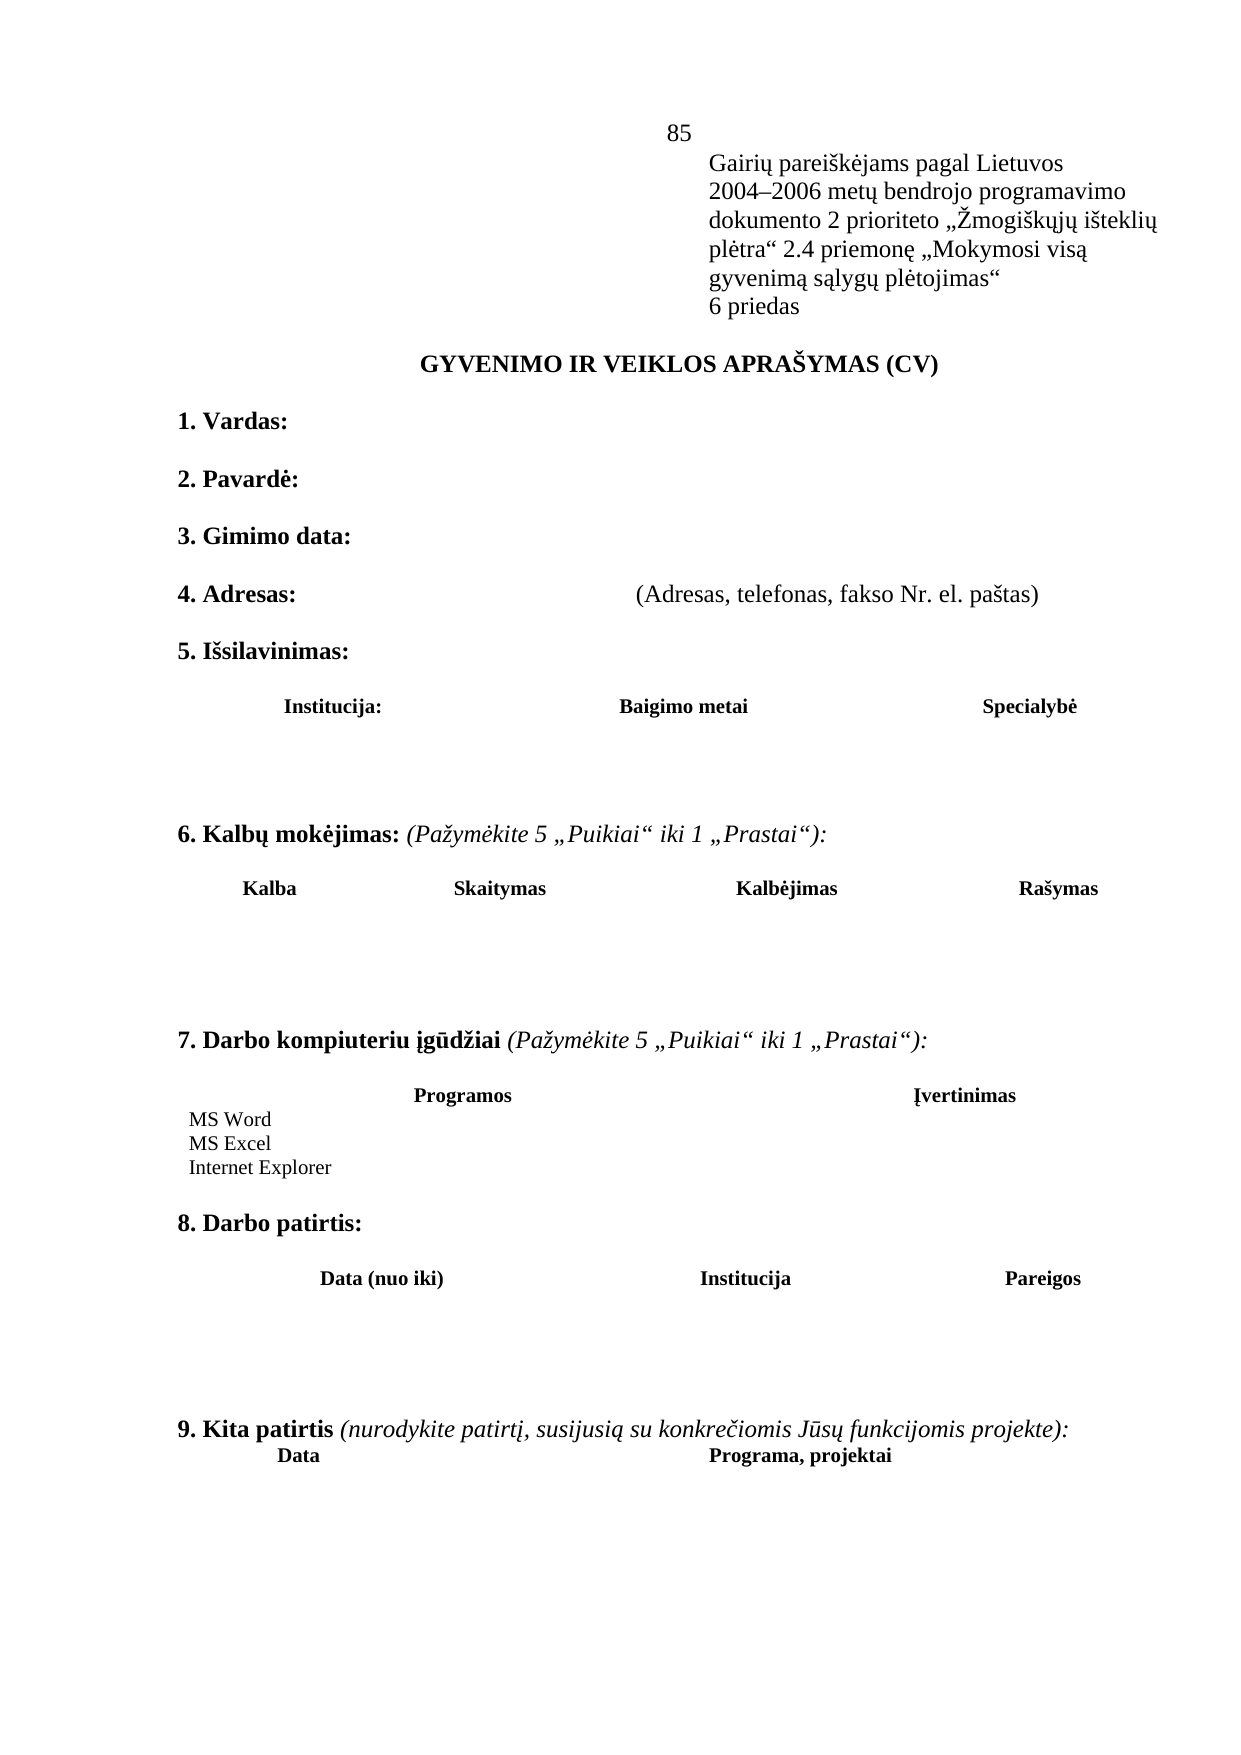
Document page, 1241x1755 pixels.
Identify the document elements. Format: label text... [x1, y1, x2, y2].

table_cell [420, 1467, 1181, 1491]
table_cell [748, 1107, 1181, 1131]
table_cell [177, 1491, 420, 1515]
text 3. Gimimo data: [177, 521, 1181, 550]
table_cell [420, 1491, 1181, 1515]
text dokumento 2 prioriteto „Žmogiškųjų išteklių [177, 205, 1181, 234]
table_cell [177, 1314, 586, 1338]
text 7. Darbo kompiuteriu įgūdžiai (Pažymėkite 5 „Puikiai“ iki 1 „Prastai“): [177, 1025, 1181, 1054]
table_cell [420, 1515, 1181, 1539]
table_cell [489, 718, 879, 742]
table_header Data [177, 1443, 420, 1467]
table_header Institucija: [177, 694, 488, 718]
table_cell [638, 973, 936, 997]
table_header Baigimo metai [489, 694, 879, 718]
table_header Programos [177, 1083, 748, 1107]
table_cell [177, 1338, 586, 1362]
text 5. Išsilavinimas: [177, 636, 1181, 665]
table_cell [936, 900, 1181, 924]
table_cell [586, 1314, 904, 1338]
table_cell [638, 949, 936, 973]
table_header Specialybė [879, 694, 1181, 718]
table_cell [905, 1362, 1181, 1386]
table_cell [177, 973, 362, 997]
table_cell [489, 766, 879, 790]
table_cell [905, 1338, 1181, 1362]
text Gairių pareiškėjams pagal Lietuvos [177, 148, 1181, 176]
table_cell [177, 1540, 420, 1563]
text gyvenimą sąlygų plėtojimas“ [177, 263, 1181, 291]
table_cell MS Word [177, 1107, 748, 1131]
text 2. Pavardė: [177, 464, 1181, 493]
table_cell [177, 925, 362, 948]
table_cell [177, 1290, 586, 1313]
table_header Programa, projektai [420, 1443, 1181, 1467]
table_cell [177, 949, 362, 973]
table_header Data (nuo iki) [177, 1265, 586, 1289]
text plėtra“ 2.4 priemonę „Mokymosi visą [177, 234, 1181, 263]
text 4. Adresas: (Adresas, telefonas, fakso Nr. el. paštas) [177, 579, 1181, 608]
table_header Kalba [177, 876, 362, 900]
table_cell [879, 718, 1181, 742]
table_cell [177, 718, 488, 742]
table_cell [905, 1314, 1181, 1338]
table_cell [177, 742, 488, 766]
table_header Įvertinimas [748, 1083, 1181, 1107]
table_cell [638, 925, 936, 948]
table_cell [936, 949, 1181, 973]
table_cell [586, 1338, 904, 1362]
table_cell [905, 1290, 1181, 1313]
table_cell [638, 900, 936, 924]
table_cell [586, 1290, 904, 1313]
table_cell [879, 766, 1181, 790]
text 1. Vardas: [177, 406, 1181, 435]
table_cell [420, 1540, 1181, 1563]
table_header Skaitymas [362, 876, 638, 900]
table_header Rašymas [936, 876, 1181, 900]
text GYVENIMO IR VEIKLOS APRAŠYMAS (CV) [177, 349, 1181, 378]
table_header Institucija [586, 1265, 904, 1289]
table_header Pareigos [905, 1265, 1181, 1289]
table_cell [177, 1515, 420, 1539]
table_cell [489, 742, 879, 766]
table_cell [177, 900, 362, 924]
text 8. Darbo patirtis: [177, 1208, 1181, 1237]
table_cell [936, 925, 1181, 948]
table_cell [586, 1362, 904, 1386]
text 9. Kita patirtis (nurodykite patirtį, susijusią su konkrečiomis Jūsų funkcijomis projekte): [177, 1414, 1181, 1443]
table_cell [177, 1362, 586, 1386]
table_cell [936, 973, 1181, 997]
table_cell [177, 766, 488, 790]
table_cell [177, 1467, 420, 1491]
table_cell Internet Explorer [177, 1155, 748, 1179]
text 6 priedas [177, 291, 1181, 320]
table_header Kalbėjimas [638, 876, 936, 900]
table_cell [879, 742, 1181, 766]
text 2004–2006 metų bendrojo programavimo [177, 176, 1181, 205]
table_cell [362, 973, 638, 997]
table_cell [362, 900, 638, 924]
table_cell [748, 1155, 1181, 1179]
table_cell [362, 949, 638, 973]
table_cell [362, 925, 638, 948]
text 6. Kalbų mokėjimas: (Pažymėkite 5 „Puikiai“ iki 1 „Prastai“): [177, 819, 1181, 848]
table_cell [748, 1131, 1181, 1155]
table_cell MS Excel [177, 1131, 748, 1155]
